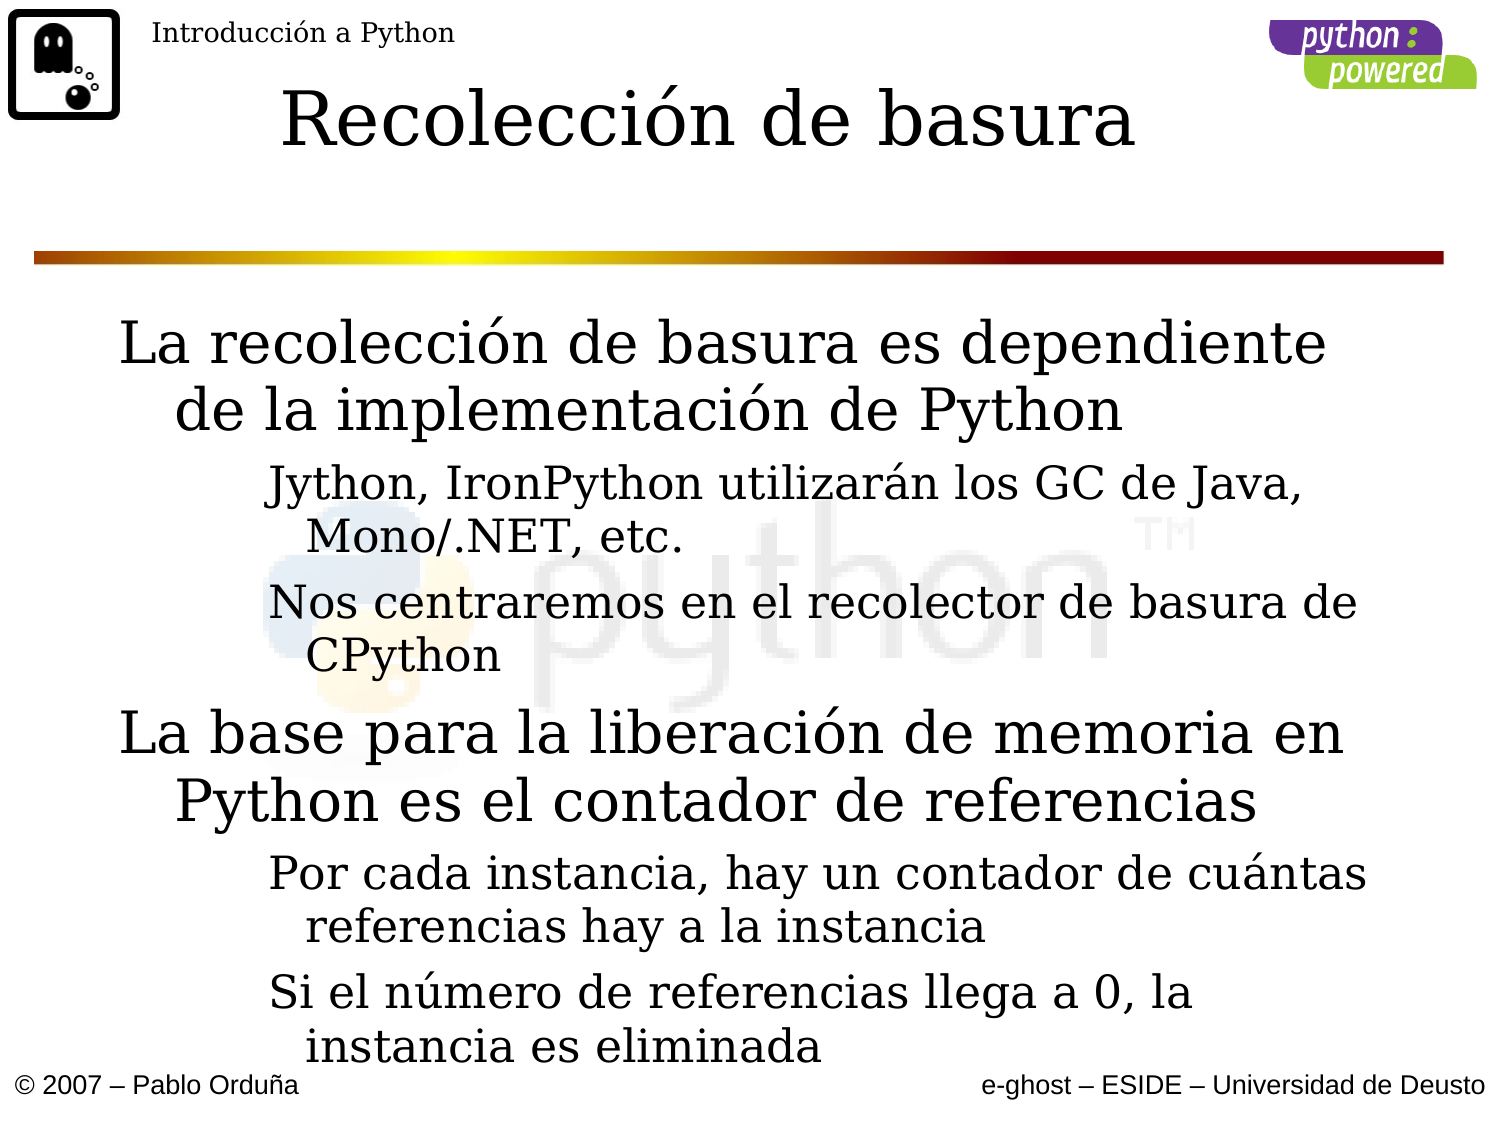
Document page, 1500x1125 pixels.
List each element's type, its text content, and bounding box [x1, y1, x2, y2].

title Recolección de basura [118, 59, 1300, 181]
picture [5, 7, 125, 124]
picture [1269, 20, 1477, 89]
picture [34, 251, 1447, 266]
list La recolección de basura es dependiente de la implementación de Python Jython, IronPython utilizarán los GC de Java, Mono/.NET, etc. Nos centraremos en el recolector de basura de CPython La base para la liberación de memoria en Python es el contador de referencias Por cada instancia, hay un contador de cuántas referencias hay a la instancia Si el número de referencias llega a 0, la instancia es eliminada [118, 309, 1394, 1073]
